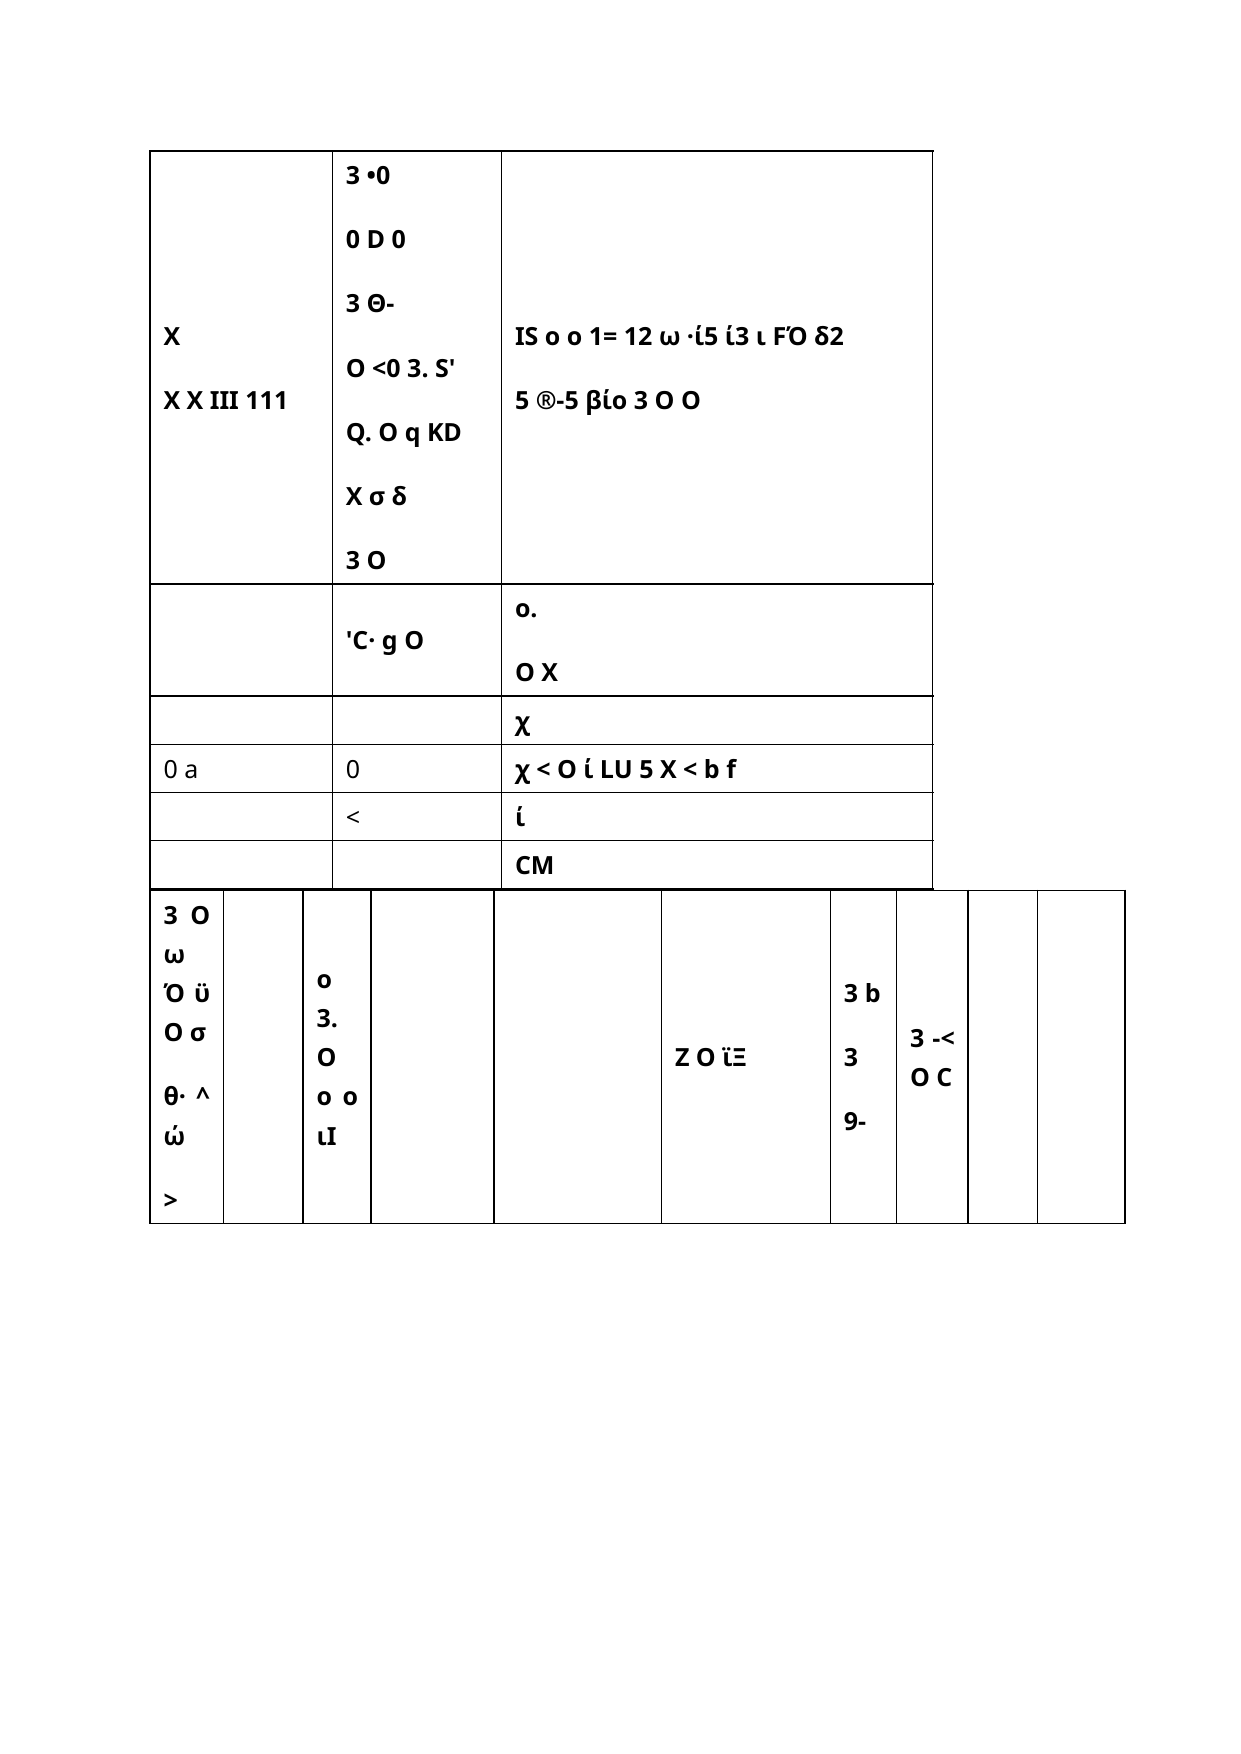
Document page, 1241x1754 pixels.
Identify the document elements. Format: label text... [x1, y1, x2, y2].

table_cell 0 a [151, 745, 332, 792]
table_header [969, 891, 1037, 1223]
table_cell 3 •0 0 D 0 3 Θ- O <0 3. S' Q. Ο q KD X σ δ 3 O [333, 152, 501, 583]
table_header 3 Ο ω Ό ϋ Ο σ θ· ^ ώ > [151, 891, 223, 1223]
table_header Z O ϊΞ [662, 891, 830, 1223]
table_cell 'C· g O [333, 585, 501, 695]
table_header ο 3. Ο ο ο ιΙ [304, 891, 370, 1223]
table_cell [151, 585, 332, 695]
table_cell [333, 697, 501, 743]
table_cell ί [502, 793, 932, 840]
table_header [1038, 891, 1124, 1223]
table_cell < [333, 793, 501, 840]
table_header 3 -< Ο C [897, 891, 967, 1223]
table_header [372, 891, 493, 1223]
table_cell CM [502, 841, 932, 888]
table_cell [151, 697, 332, 743]
table_header [495, 891, 661, 1223]
table_cell χ < Ο ί LU 5 Χ < b f [502, 745, 932, 792]
table_cell χ [502, 697, 932, 743]
table_cell ο. Ο Χ [502, 585, 932, 695]
table_header 3 b 3 9- [831, 891, 896, 1223]
table_cell IS ο ο 1= 12 ω ·ί5 ί3 ι FΌ δ2 5 ®-5 βίο 3 Ο Ο [502, 152, 932, 583]
table_cell [333, 841, 501, 888]
table_cell [151, 841, 332, 888]
table_cell 0 [333, 745, 501, 792]
table_cell [151, 793, 332, 840]
table_cell X X X III 111 [151, 152, 332, 583]
table_header [224, 891, 302, 1223]
